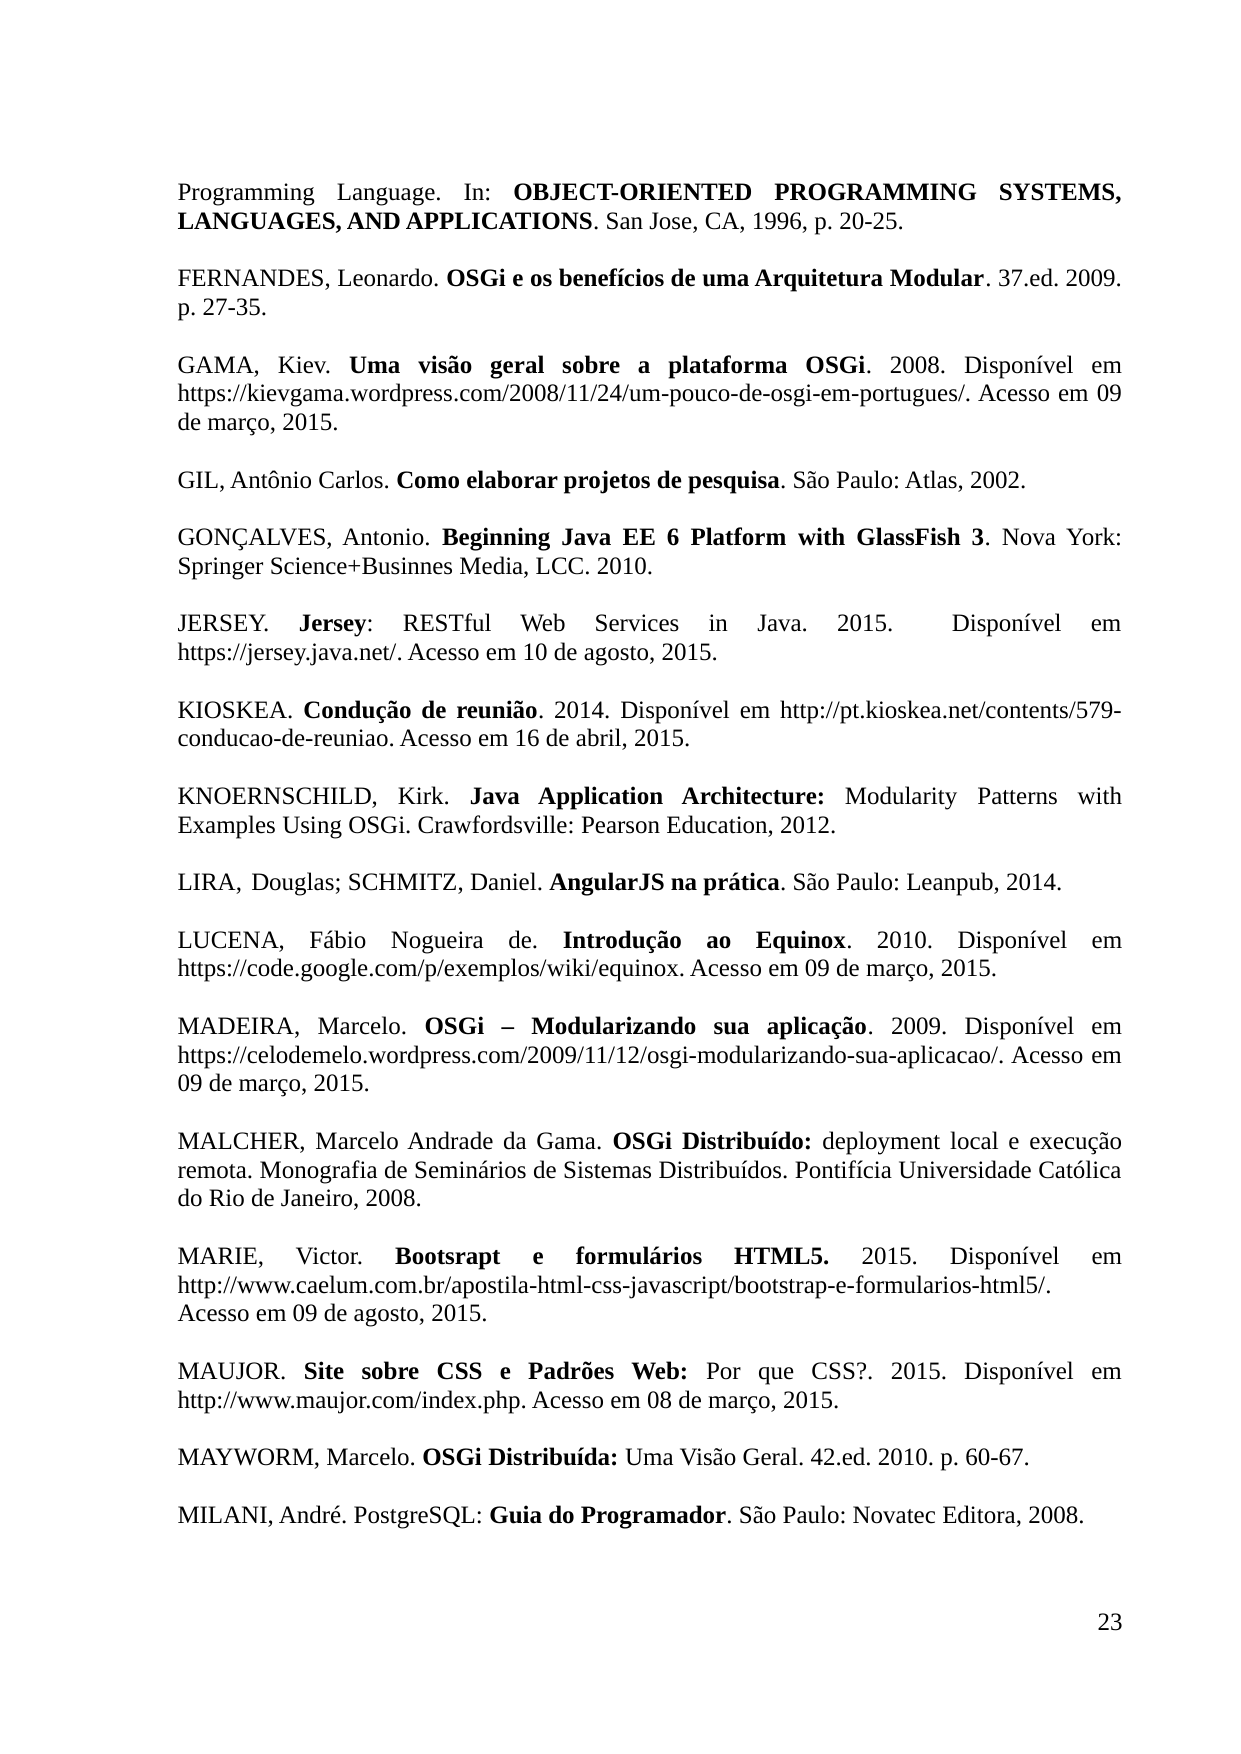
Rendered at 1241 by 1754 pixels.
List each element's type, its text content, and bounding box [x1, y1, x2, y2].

text KNOERNSCHILD, Kirk. Java Application Architecture: Modularity Patterns with Examples Using OSGi. Crawfordsville: Pearson Education, 2012. [177, 781, 1122, 838]
text KIOSKEA. Condução de reunião. 2014. Disponível em http://pt.kioskea.net/contents/579-conducao-de-reuniao. Acesso em 16 de abril, 2015. [177, 695, 1122, 752]
text MAUJOR. Site sobre CSS e Padrões Web: Por que CSS?. 2015. Disponível em http://www.maujor.com/index.php. Acesso em 08 de março, 2015. [177, 1356, 1122, 1413]
text GONÇALVES, Antonio. Beginning Java EE 6 Platform with GlassFish 3. Nova York: Springer Science+Businnes Media, LCC. 2010. [177, 522, 1122, 580]
text LUCENA, Fábio Nogueira de. Introdução ao Equinox. 2010. Disponível em https://code.google.com/p/exemplos/wiki/equinox. Acesso em 09 de março, 2015. [177, 925, 1122, 982]
text MILANI, André. PostgreSQL: Guia do Programador. São Paulo: Novatec Editora, 2008. [177, 1500, 1122, 1528]
text JERSEY. Jersey: RESTful Web Services in Java. 2015. Disponível em https://jersey.java.net/. Acesso em 10 de agosto, 2015. [177, 608, 1122, 666]
text FERNANDES, Leonardo. OSGi e os benefícios de uma Arquitetura Modular. 37.ed. 2009. p. 27-35. [177, 263, 1122, 321]
text GIL, Antônio Carlos. Como elaborar projetos de pesquisa. São Paulo: Atlas, 2002. [177, 465, 1122, 493]
text Programming Language. In: OBJECT-ORIENTED PROGRAMMING SYSTEMS, LANGUAGES, AND APPLICATIONS. San Jose, CA, 1996, p. 20-25. [177, 177, 1122, 235]
text LIRA, Douglas; Schmitz, Daniel. AngularJS na prática. São Paulo: Leanpub, 2014. [177, 867, 1122, 896]
text MALCHER, Marcelo Andrade da Gama. OSGi Distribuído: deployment local e execução remota. Monografia de Seminários de Sistemas Distribuídos. Pontifícia Universidade Católica do Rio de Janeiro, 2008. [177, 1126, 1122, 1212]
text MARIE, Victor. Bootsrapt e formulários HTML5. 2015. Disponível em http://www.caelum.com.br/apostila-html-css-javascript/bootstrap-e-formularios-html5/. Acesso em 09 de agosto, 2015. [177, 1241, 1122, 1327]
text MAYWORM, Marcelo. OSGi Distribuída: Uma Visão Geral. 42.ed. 2010. p. 60-67. [177, 1442, 1122, 1471]
text MADEIRA, Marcelo. OSGi – Modularizando sua aplicação. 2009. Disponível em https://celodemelo.wordpress.com/2009/11/12/osgi-modularizando-sua-aplicacao/. Acesso em 09 de março, 2015. [177, 1011, 1122, 1097]
text GAMA, Kiev. Uma visão geral sobre a plataforma OSGi. 2008. Disponível em https://kievgama.wordpress.com/2008/11/24/um-pouco-de-osgi-em-portugues/. Acesso em 09 de março, 2015. [177, 350, 1122, 436]
